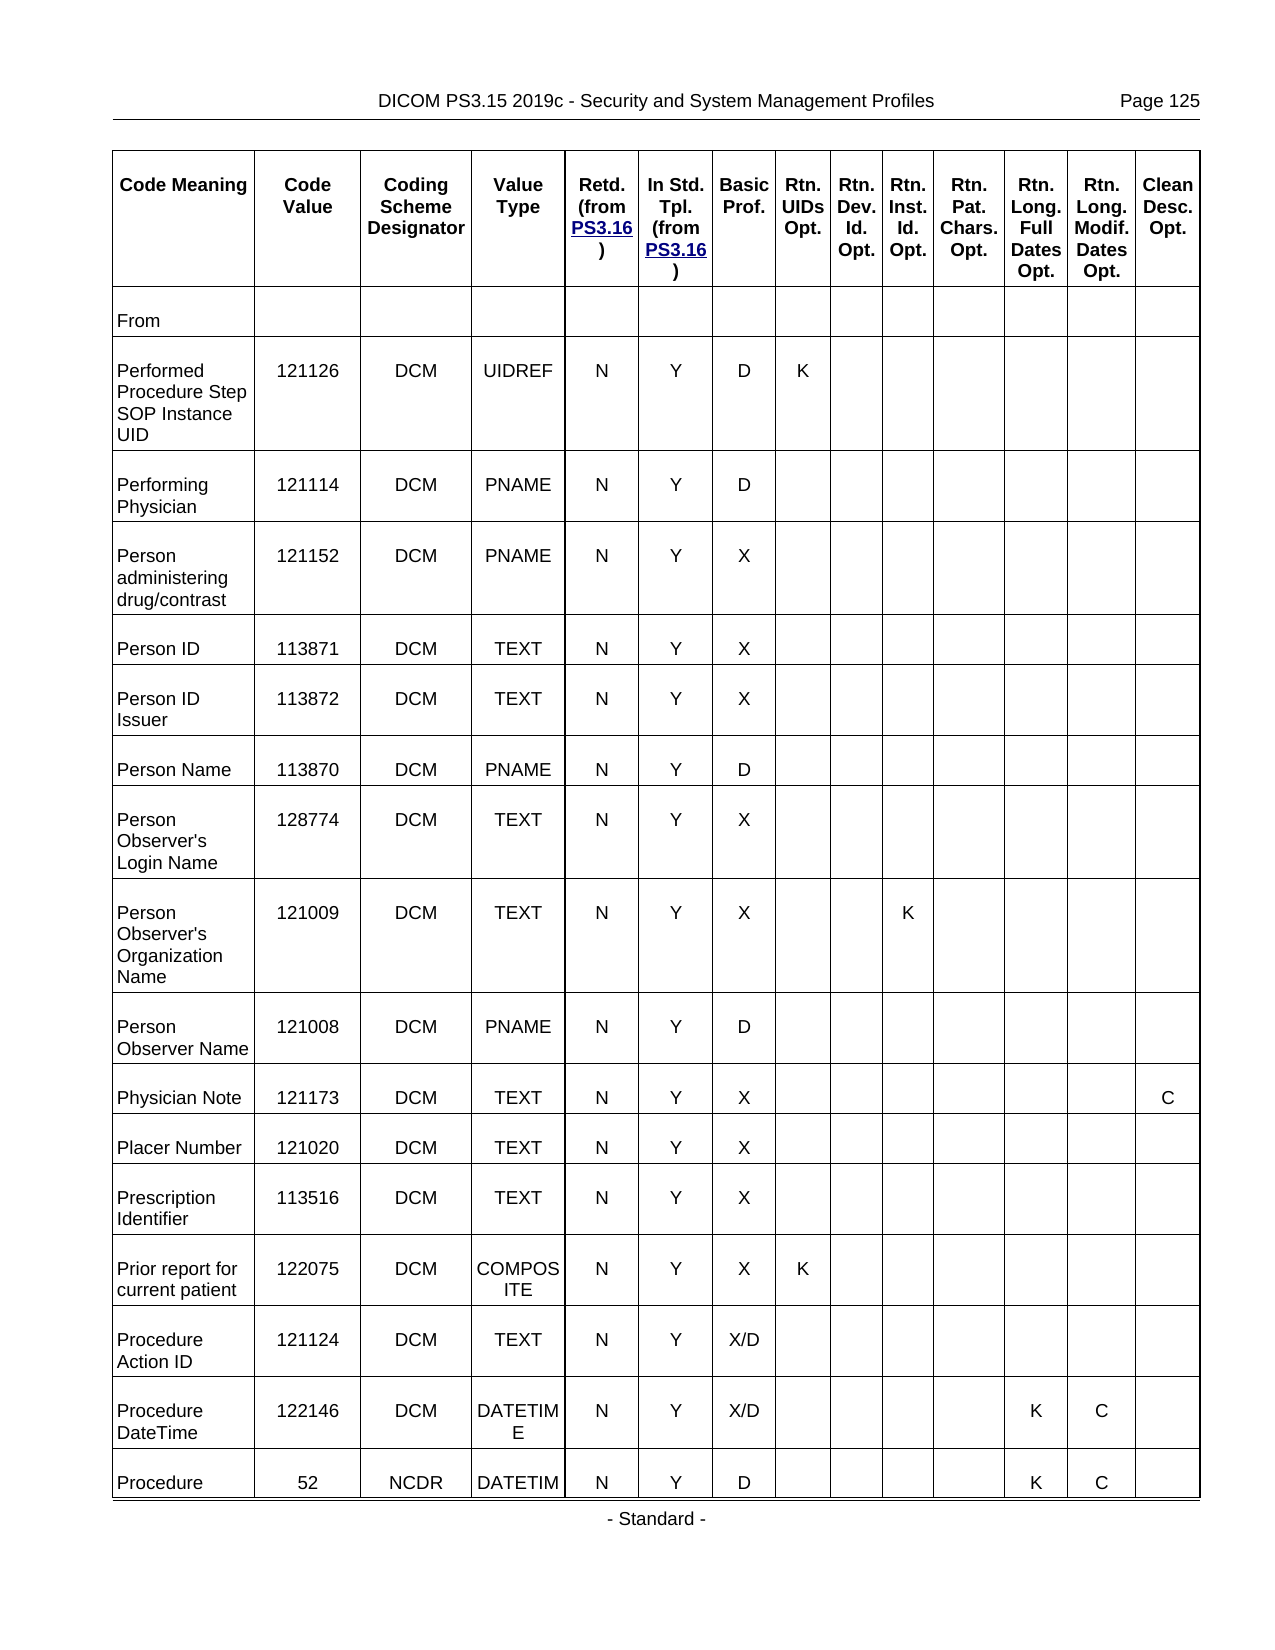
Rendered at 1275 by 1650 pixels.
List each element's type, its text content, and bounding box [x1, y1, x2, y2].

table_cell DCM [361, 879, 471, 992]
table_cell [1136, 786, 1199, 877]
table_cell [1068, 1064, 1135, 1113]
table_cell X/D [713, 1377, 775, 1447]
table_cell [883, 736, 933, 785]
table_cell C [1068, 1377, 1135, 1447]
table_header Code Value [255, 151, 360, 286]
table_cell Y [639, 1164, 712, 1234]
table_cell [1068, 522, 1135, 614]
table_cell TEXT [472, 615, 564, 664]
table_cell Prior report for current patient [113, 1235, 254, 1305]
table_cell [776, 665, 830, 735]
table_cell [1068, 1306, 1135, 1376]
table_cell [1136, 993, 1199, 1063]
table_cell [831, 665, 882, 735]
table_cell Physician Note [113, 1064, 254, 1113]
table_cell PNAME [472, 736, 564, 785]
table_cell [1068, 1114, 1135, 1162]
table_cell N [566, 1235, 638, 1305]
table_cell Procedure Action ID [113, 1306, 254, 1376]
table_cell [1136, 1164, 1199, 1234]
table_cell [883, 786, 933, 877]
table_cell K [776, 337, 830, 450]
table_cell [934, 665, 1004, 735]
table_cell X/D [713, 1306, 775, 1376]
table_cell [1136, 1235, 1199, 1305]
table_cell [1068, 615, 1135, 664]
table_cell C [1136, 1064, 1199, 1113]
table_cell [831, 993, 882, 1063]
table_cell Person administering drug/contrast [113, 522, 254, 614]
table_cell Person ID [113, 615, 254, 664]
table_cell [361, 287, 471, 336]
table_cell [1005, 337, 1067, 450]
table_cell [776, 287, 830, 336]
table_cell N [566, 736, 638, 785]
table_cell DCM [361, 1114, 471, 1162]
table_cell N [566, 451, 638, 521]
table_cell DCM [361, 665, 471, 735]
table_cell [776, 1114, 830, 1162]
table_cell Performing Physician [113, 451, 254, 521]
table_cell [934, 1377, 1004, 1447]
table_cell X [713, 1064, 775, 1113]
table_cell TEXT [472, 1164, 564, 1234]
table_cell [883, 993, 933, 1063]
table_cell [831, 1377, 882, 1447]
table_cell PNAME [472, 993, 564, 1063]
table_cell 121020 [255, 1114, 360, 1162]
table_cell [776, 993, 830, 1063]
table_cell [1136, 879, 1199, 992]
table_cell [883, 1064, 933, 1113]
table_cell Performed Procedure Step SOP Instance UID [113, 337, 254, 450]
table_cell Y [639, 1235, 712, 1305]
table_cell 121124 [255, 1306, 360, 1376]
table_cell TEXT [472, 879, 564, 992]
table_cell X [713, 1164, 775, 1234]
table_cell C [1068, 1449, 1135, 1497]
table_cell N [566, 1377, 638, 1447]
table_cell [1005, 879, 1067, 992]
table_cell D [713, 451, 775, 521]
table_cell [934, 337, 1004, 450]
table_cell [883, 665, 933, 735]
table_cell [1005, 786, 1067, 877]
table_cell [883, 287, 933, 336]
table_cell [934, 1064, 1004, 1113]
table_cell N [566, 993, 638, 1063]
table_cell [883, 1306, 933, 1376]
table_cell 122075 [255, 1235, 360, 1305]
table_cell [1136, 615, 1199, 664]
table_cell [831, 786, 882, 877]
table_cell TEXT [472, 1114, 564, 1162]
table_header Value Type [472, 151, 564, 286]
table_cell [1136, 1306, 1199, 1376]
table_cell K [1005, 1449, 1067, 1497]
table_header Code Meaning [113, 151, 254, 286]
table_cell DCM [361, 1306, 471, 1376]
table_cell N [566, 522, 638, 614]
table_cell [1005, 522, 1067, 614]
table_cell Placer Number [113, 1114, 254, 1162]
table_cell [1068, 337, 1135, 450]
table_cell K [776, 1235, 830, 1305]
table_cell [1136, 1114, 1199, 1162]
table_header Rtn. Inst. Id. Opt. [883, 151, 933, 286]
table_cell DATETIM [472, 1449, 564, 1497]
table_cell TEXT [472, 665, 564, 735]
table_cell N [566, 1064, 638, 1113]
table_cell 121114 [255, 451, 360, 521]
table_cell [1005, 451, 1067, 521]
table_cell [831, 1114, 882, 1162]
table_cell N [566, 1449, 638, 1497]
table_cell Y [639, 451, 712, 521]
table_cell X [713, 1114, 775, 1162]
table_cell Y [639, 522, 712, 614]
table_cell X [713, 522, 775, 614]
table_cell [1068, 879, 1135, 992]
table_cell D [713, 337, 775, 450]
table_cell N [566, 337, 638, 450]
table_cell DCM [361, 736, 471, 785]
table_cell [472, 287, 564, 336]
table_cell [776, 522, 830, 614]
table_header Clean Desc. Opt. [1136, 151, 1199, 286]
table_cell [1068, 665, 1135, 735]
table_cell Y [639, 736, 712, 785]
table_cell [1005, 1064, 1067, 1113]
table_cell [639, 287, 712, 336]
table_cell NCDR [361, 1449, 471, 1497]
table_cell 113870 [255, 736, 360, 785]
table_cell Y [639, 1449, 712, 1497]
table_cell [831, 1306, 882, 1376]
table_cell Y [639, 1377, 712, 1447]
table_cell [883, 1449, 933, 1497]
table_cell DCM [361, 993, 471, 1063]
table_cell 113516 [255, 1164, 360, 1234]
table_cell [566, 287, 638, 336]
table_cell Y [639, 993, 712, 1063]
table_cell [831, 451, 882, 521]
table_cell [776, 786, 830, 877]
table_cell Person Name [113, 736, 254, 785]
table_cell [776, 736, 830, 785]
table_cell PNAME [472, 522, 564, 614]
table_cell DCM [361, 1164, 471, 1234]
table_cell K [1005, 1377, 1067, 1447]
table_cell Y [639, 665, 712, 735]
table_cell [1068, 1235, 1135, 1305]
table_cell [1005, 736, 1067, 785]
table_cell Y [639, 1064, 712, 1113]
table_header Rtn. Long. Full Dates Opt. [1005, 151, 1067, 286]
table_cell [1136, 287, 1199, 336]
table_cell [1005, 1164, 1067, 1234]
table_cell 113872 [255, 665, 360, 735]
table_header Rtn. Long. Modif. Dates Opt. [1068, 151, 1135, 286]
table_cell [883, 615, 933, 664]
table_cell [883, 1235, 933, 1305]
table_cell [776, 615, 830, 664]
table_cell [1005, 1114, 1067, 1162]
table_cell N [566, 615, 638, 664]
table_cell [776, 879, 830, 992]
table_cell [831, 879, 882, 992]
table_cell [831, 1449, 882, 1497]
table_cell 52 [255, 1449, 360, 1497]
table_cell [831, 287, 882, 336]
table_cell [831, 736, 882, 785]
table_cell 128774 [255, 786, 360, 877]
table_cell Y [639, 337, 712, 450]
table_cell [831, 1064, 882, 1113]
table_cell From [113, 287, 254, 336]
table_cell DCM [361, 1235, 471, 1305]
table_cell Person Observer Name [113, 993, 254, 1063]
table_header Coding Scheme Designator [361, 151, 471, 286]
table_cell 121009 [255, 879, 360, 992]
table_cell N [566, 1306, 638, 1376]
table_cell [934, 1449, 1004, 1497]
table_cell [883, 1164, 933, 1234]
table_cell [883, 522, 933, 614]
table_cell [1136, 451, 1199, 521]
table_header In Std. Tpl. (from PS3.16) [639, 151, 712, 286]
table_cell [934, 1306, 1004, 1376]
table_cell X [713, 665, 775, 735]
table_cell TEXT [472, 786, 564, 877]
table_cell Y [639, 786, 712, 877]
table_cell [883, 337, 933, 450]
table_cell [776, 1064, 830, 1113]
table_cell Person Observer's Login Name [113, 786, 254, 877]
table_cell Y [639, 1306, 712, 1376]
table_cell [934, 736, 1004, 785]
table_cell [934, 879, 1004, 992]
table_cell [934, 287, 1004, 336]
table_cell [1068, 736, 1135, 785]
table_cell Procedure DateTime [113, 1377, 254, 1447]
table_cell X [713, 879, 775, 992]
table_header Rtn. Pat. Chars. Opt. [934, 151, 1004, 286]
table_cell [1005, 1235, 1067, 1305]
table_cell [831, 615, 882, 664]
table_cell [883, 1377, 933, 1447]
table_cell [934, 786, 1004, 877]
table_cell DCM [361, 1377, 471, 1447]
table_cell Person ID Issuer [113, 665, 254, 735]
table_cell [934, 1114, 1004, 1162]
table_cell [1068, 993, 1135, 1063]
table_header Rtn. UIDs Opt. [776, 151, 830, 286]
table_cell N [566, 786, 638, 877]
table_cell [831, 1235, 882, 1305]
table_cell DCM [361, 522, 471, 614]
table_cell [1005, 993, 1067, 1063]
table_cell DCM [361, 786, 471, 877]
table_cell [934, 993, 1004, 1063]
table_cell DCM [361, 337, 471, 450]
table_cell [831, 522, 882, 614]
table_cell D [713, 736, 775, 785]
table_header Retd. (from PS3.16) [566, 151, 638, 286]
table_cell Procedure [113, 1449, 254, 1497]
table_cell X [713, 615, 775, 664]
table_cell D [713, 993, 775, 1063]
table_cell [934, 522, 1004, 614]
table_cell [1005, 287, 1067, 336]
table_cell TEXT [472, 1306, 564, 1376]
table_cell [883, 1114, 933, 1162]
table_cell [1068, 1164, 1135, 1234]
table_cell [1068, 786, 1135, 877]
table_cell [1136, 337, 1199, 450]
table_cell [255, 287, 360, 336]
table_header Rtn. Dev. Id. Opt. [831, 151, 882, 286]
table_cell Y [639, 1114, 712, 1162]
table_cell [831, 337, 882, 450]
table_cell 121152 [255, 522, 360, 614]
table_cell [776, 451, 830, 521]
table_cell TEXT [472, 1064, 564, 1113]
table_cell 121173 [255, 1064, 360, 1113]
table_cell D [713, 1449, 775, 1497]
table_cell Person Observer's Organization Name [113, 879, 254, 992]
table_cell [934, 1164, 1004, 1234]
table_cell [1136, 1449, 1199, 1497]
table_cell [776, 1306, 830, 1376]
table_cell Prescription Identifier [113, 1164, 254, 1234]
table_cell [1005, 615, 1067, 664]
table_cell N [566, 1114, 638, 1162]
table_cell [883, 451, 933, 521]
table_cell [1136, 522, 1199, 614]
table_cell Y [639, 879, 712, 992]
table_cell [1136, 665, 1199, 735]
table_cell [831, 1164, 882, 1234]
table_cell X [713, 1235, 775, 1305]
table_cell [713, 287, 775, 336]
table_cell 122146 [255, 1377, 360, 1447]
table_cell N [566, 879, 638, 992]
table_cell K [883, 879, 933, 992]
table_header Basic Prof. [713, 151, 775, 286]
table_cell [934, 1235, 1004, 1305]
table_cell [1136, 1377, 1199, 1447]
table_cell [934, 451, 1004, 521]
table_cell [934, 615, 1004, 664]
table_cell [1005, 1306, 1067, 1376]
table_cell [1005, 665, 1067, 735]
table_cell [1136, 736, 1199, 785]
table_cell DCM [361, 1064, 471, 1113]
table_cell DCM [361, 615, 471, 664]
table_cell [1068, 451, 1135, 521]
table_cell [776, 1377, 830, 1447]
table_cell [776, 1449, 830, 1497]
table_cell DATETIME [472, 1377, 564, 1447]
table_cell 113871 [255, 615, 360, 664]
table_cell N [566, 665, 638, 735]
table_cell [776, 1164, 830, 1234]
table_cell Y [639, 615, 712, 664]
table_cell N [566, 1164, 638, 1234]
table_cell [1068, 287, 1135, 336]
table_cell X [713, 786, 775, 877]
table_cell DCM [361, 451, 471, 521]
table_cell 121126 [255, 337, 360, 450]
table_cell 121008 [255, 993, 360, 1063]
table_cell COMPOSITE [472, 1235, 564, 1305]
table_cell UIDREF [472, 337, 564, 450]
table_cell PNAME [472, 451, 564, 521]
